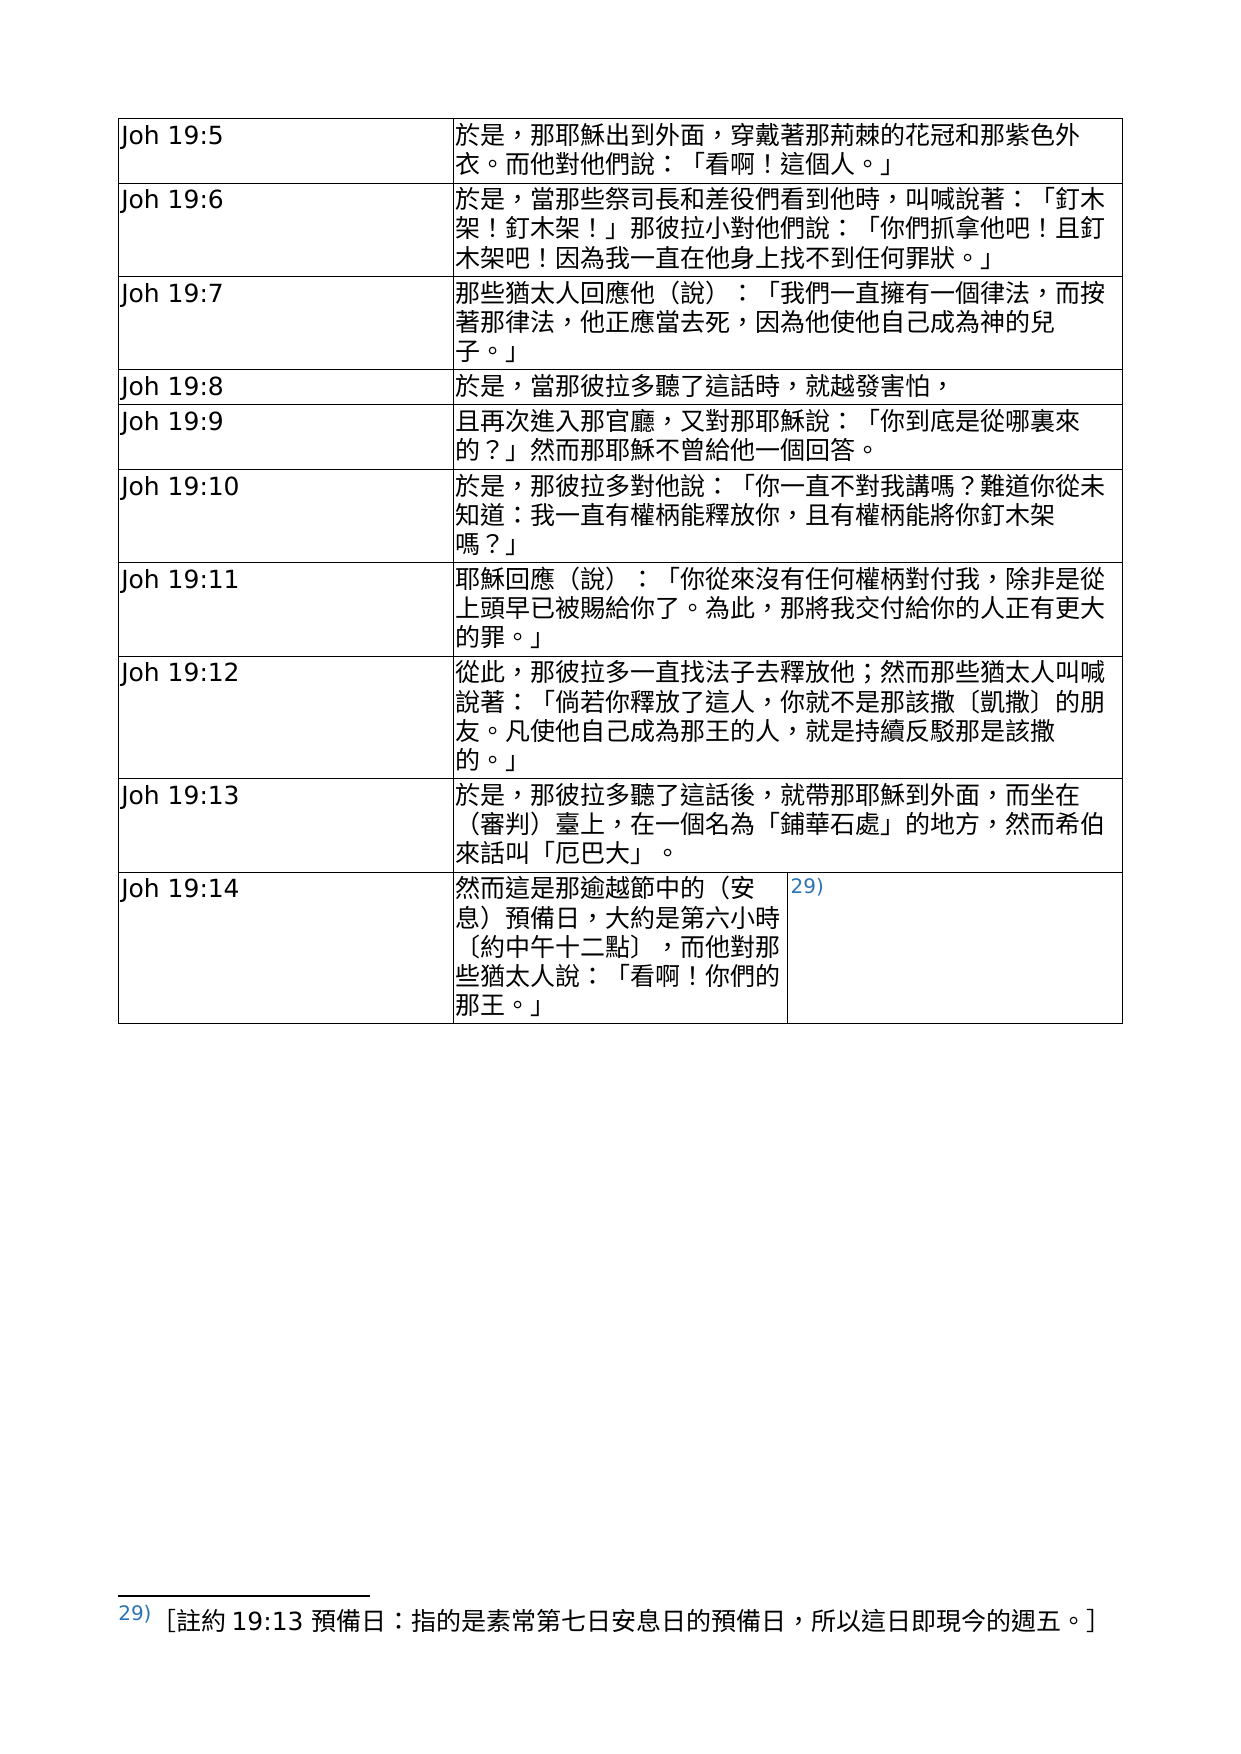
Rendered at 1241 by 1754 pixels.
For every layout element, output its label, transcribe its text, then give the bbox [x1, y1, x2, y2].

table_cell Joh 19:10 [119, 470, 453, 562]
table_cell Joh 19:9 [119, 405, 453, 469]
table_cell 那些猶太人回應他（說）：「我們一直擁有一個律法，而按著那律法，他正應當去死，因為他使他自己成為神的兒子。」 [454, 277, 1122, 369]
table_cell Joh 19:12 [119, 657, 453, 778]
table_cell 且再次進入那官廳，又對那耶穌說：「你到底是從哪裏來的？」然而那耶穌不曾給他一個回答。 [454, 405, 1122, 469]
table_cell 於是，那彼拉多聽了這話後，就帶那耶穌到外面，而坐在（審判）臺上，在一個名為「鋪華石處」的地方，然而希伯來話叫「厄巴大」。 [454, 779, 1122, 872]
table_cell 於是，當那些祭司長和差役們看到他時，叫喊說著：「釘木架！釘木架！」那彼拉小對他們說：「你們抓拿他吧！且釘木架吧！因為我一直在他身上找不到任何罪狀。」 [454, 184, 1122, 276]
table_cell Joh 19:6 [119, 184, 453, 276]
table_cell Joh 19:14 [119, 873, 453, 1023]
table_cell Joh 19:11 [119, 563, 453, 656]
table_cell [788, 873, 1122, 1023]
table_cell 耶穌回應（說）：「你從來沒有任何權柄對付我，除非是從上頭早已被賜給你了。為此，那將我交付給你的人正有更大的罪。」 [454, 563, 1122, 656]
table_cell Joh 19:8 [119, 370, 453, 404]
table_cell 於是，那耶穌出到外面，穿戴著那荊棘的花冠和那紫色外衣。而他對他們說：「看啊！這個人。」 [454, 119, 1122, 182]
table_cell Joh 19:7 [119, 277, 453, 369]
table_cell Joh 19:13 [119, 779, 453, 872]
table_cell Joh 19:5 [119, 119, 453, 182]
table_cell 然而這是那逾越節中的（安息）預備日，大約是第六小時〔約中午十二點〕，而他對那些猶太人說：「看啊！你們的那王。」 [454, 873, 787, 1023]
table_cell 於是，當那彼拉多聽了這話時，就越發害怕， [454, 370, 1122, 404]
table_cell 從此，那彼拉多一直找法子去釋放他；然而那些猶太人叫喊說著：「倘若你釋放了這人，你就不是那該撒〔凱撒〕的朋友。凡使他自己成為那王的人，就是持續反駁那是該撒的。」 [454, 657, 1122, 778]
table_cell 於是，那彼拉多對他說：「你一直不對我講嗎？難道你從未知道：我一直有權柄能釋放你，且有權柄能將你釘木架嗎？」 [454, 470, 1122, 562]
